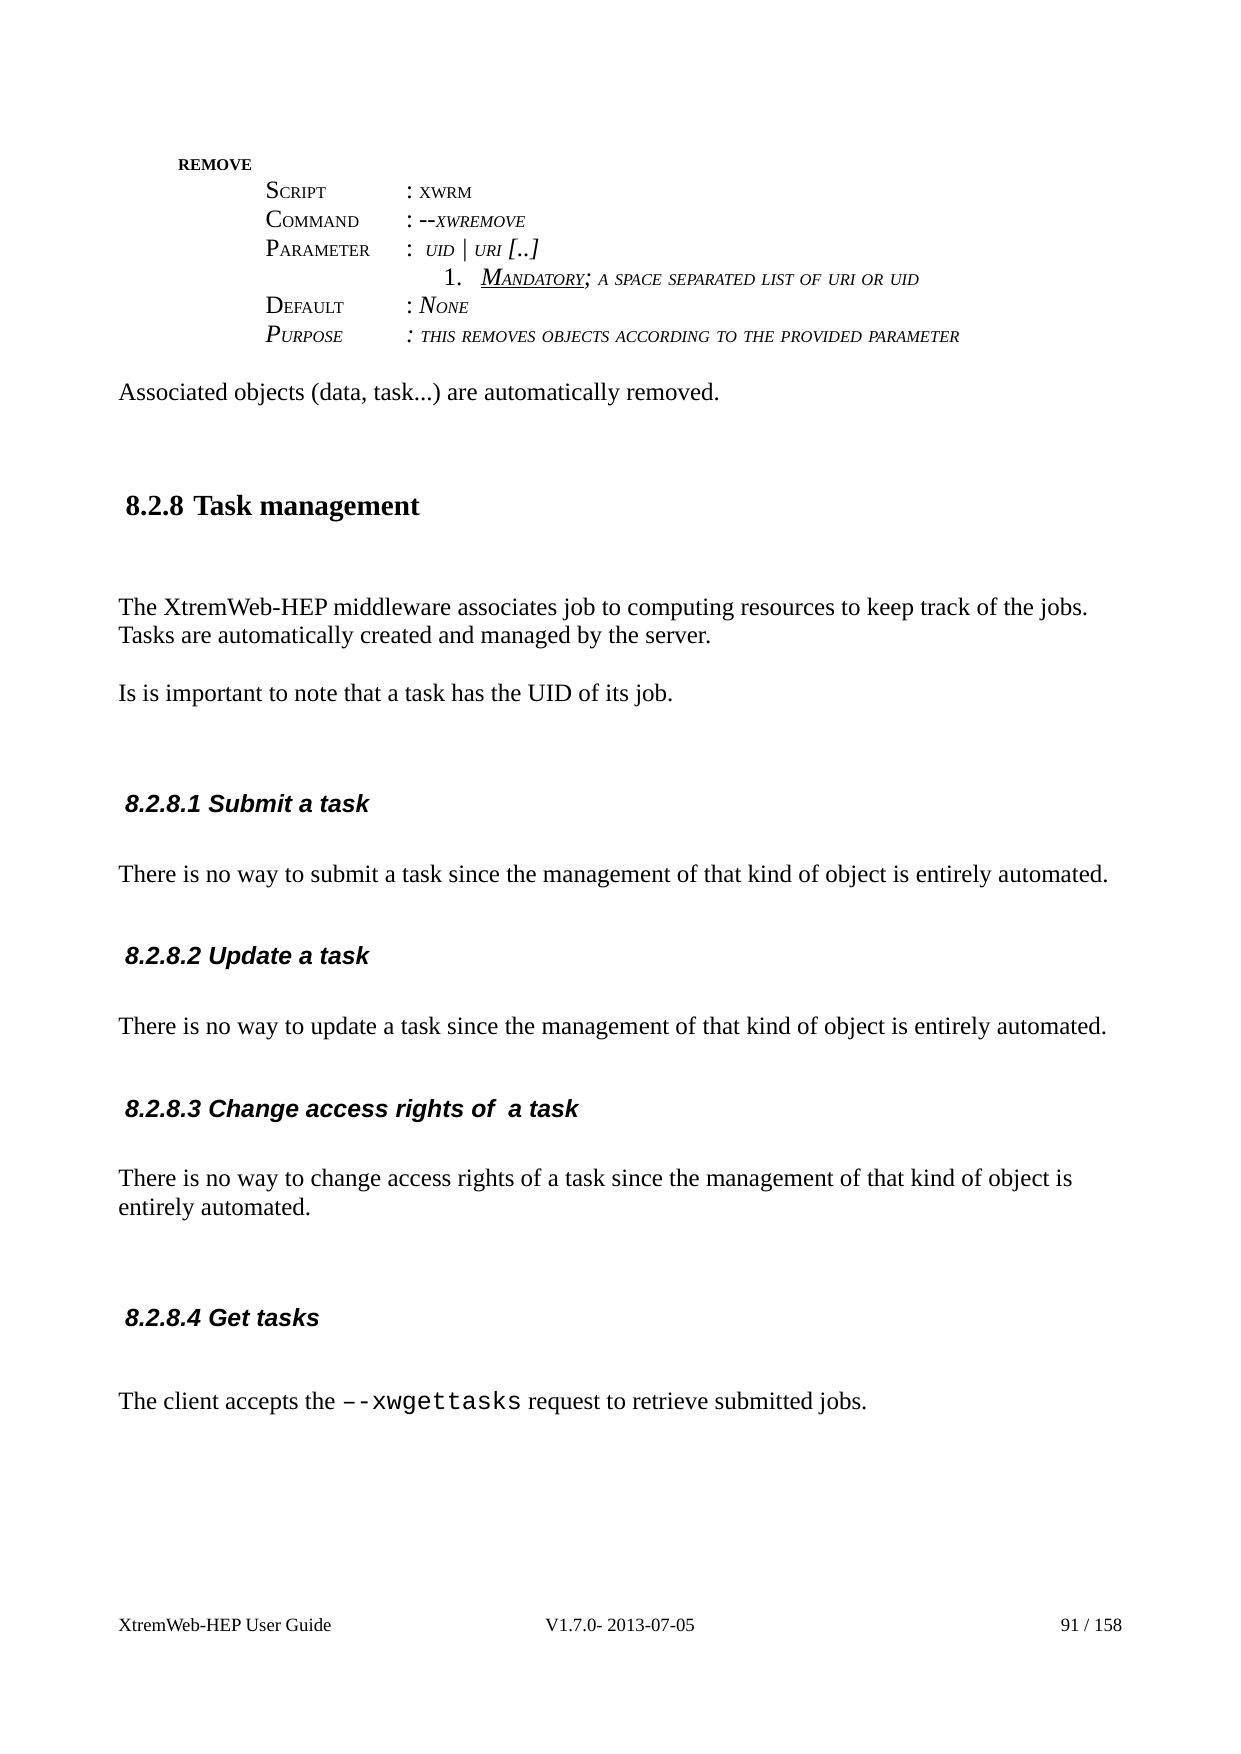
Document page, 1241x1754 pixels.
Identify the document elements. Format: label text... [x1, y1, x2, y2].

text The client accepts the –-xwgettasks request to retrieve submitted jobs. [118, 1386, 1122, 1417]
text There is no way to change access rights of a task since the management of that kind of object is entirely automated. [118, 1163, 1122, 1221]
text There is no way to update a task since the management of that kind of object is entirely automated. [118, 1011, 1122, 1040]
text Associated objects (data, task...) are automatically removed. [118, 377, 1122, 406]
subtitle Submit a task [118, 789, 1122, 818]
subtitle Get tasks [118, 1303, 1122, 1332]
subtitle Task management [118, 488, 1122, 522]
text Parameter : uid | uri [..] [265, 233, 1122, 262]
subtitle Change access rights of a task [118, 1094, 1122, 1122]
subtitle Update a task [118, 941, 1122, 970]
text Purpose : this removes objects according to the provided parameter [265, 319, 1122, 348]
text The XtremWeb-HEP middleware associates job to computing resources to keep track of the jobs. Tasks are automatically created and managed by the server. [118, 592, 1122, 649]
list Mandatory; a space separated list of uri or uid [443, 262, 1122, 291]
text Is is important to note that a task has the UID of its job. [118, 678, 1122, 707]
text remove [178, 147, 1122, 176]
text Command : --xwremove [265, 204, 1122, 233]
text Script : xwrm [265, 176, 1122, 204]
text There is no way to submit a task since the management of that kind of object is entirely automated. [118, 859, 1122, 888]
text Default : None [265, 291, 1122, 319]
